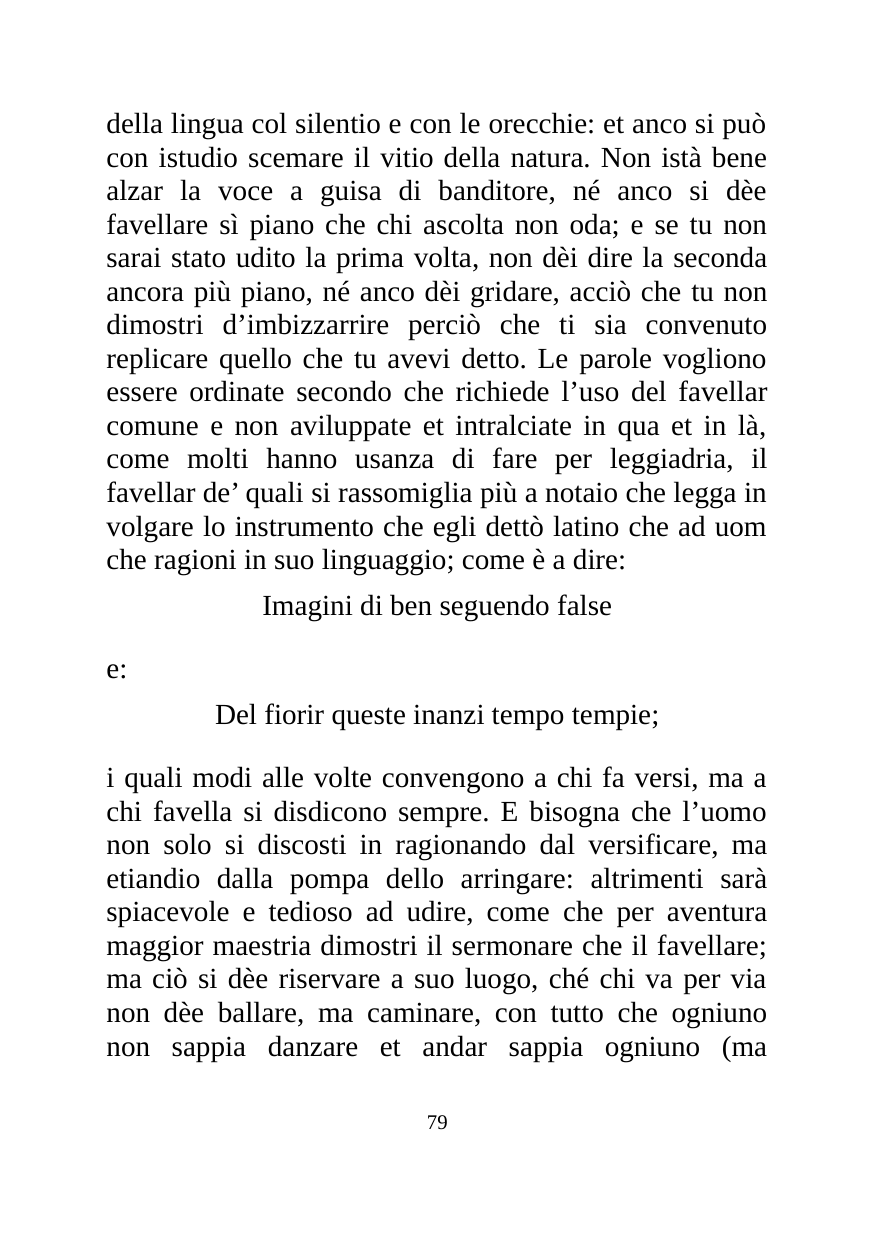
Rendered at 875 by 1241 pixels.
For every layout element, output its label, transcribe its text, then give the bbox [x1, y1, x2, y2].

text Del fiorir queste inanzi tempo tempie; [106, 697, 768, 731]
text e: [106, 651, 768, 685]
text i quali modi alle volte convengono a chi fa versi, ma a chi favella si disdicono sempre. E bisogna che l’uomo non solo si discosti in ragionando dal versificare, ma etiandio dalla pompa dello arringare: altrimenti sarà spiacevole e tedioso ad udire, come che per aventura maggior maestria dimostri il sermonare che il favellare; ma ciò si dèe riservare a suo luogo, ché chi va per via non dèe ballare, ma caminare, con tutto che ogniuno non sappia danzare et andar sappia ogniuno (ma [106, 760, 768, 1062]
text Imagini di ben seguendo false [106, 588, 768, 622]
text della lingua col silentio e con le orecchie: et anco si può con istudio scemare il vitio della natura. Non istà bene alzar la voce a guisa di banditore, né anco si dèe favellare sì piano che chi ascolta non oda; e se tu non sarai stato udito la prima volta, non dèi dire la seconda ancora più piano, né anco dèi gridare, acciò che tu non dimostri d’imbizzarrire perciò che ti sia convenuto replicare quello che tu avevi detto. Le parole vogliono essere ordinate secondo che richiede l’uso del favellar comune e non aviluppate et intralciate in qua et in là, come molti hanno usanza di fare per leggiadria, il favellar de’ quali si rassomiglia più a notaio che legga in volgare lo instrumento che egli dettò latino che ad uom che ragioni in suo linguaggio; come è a dire: [106, 106, 768, 576]
